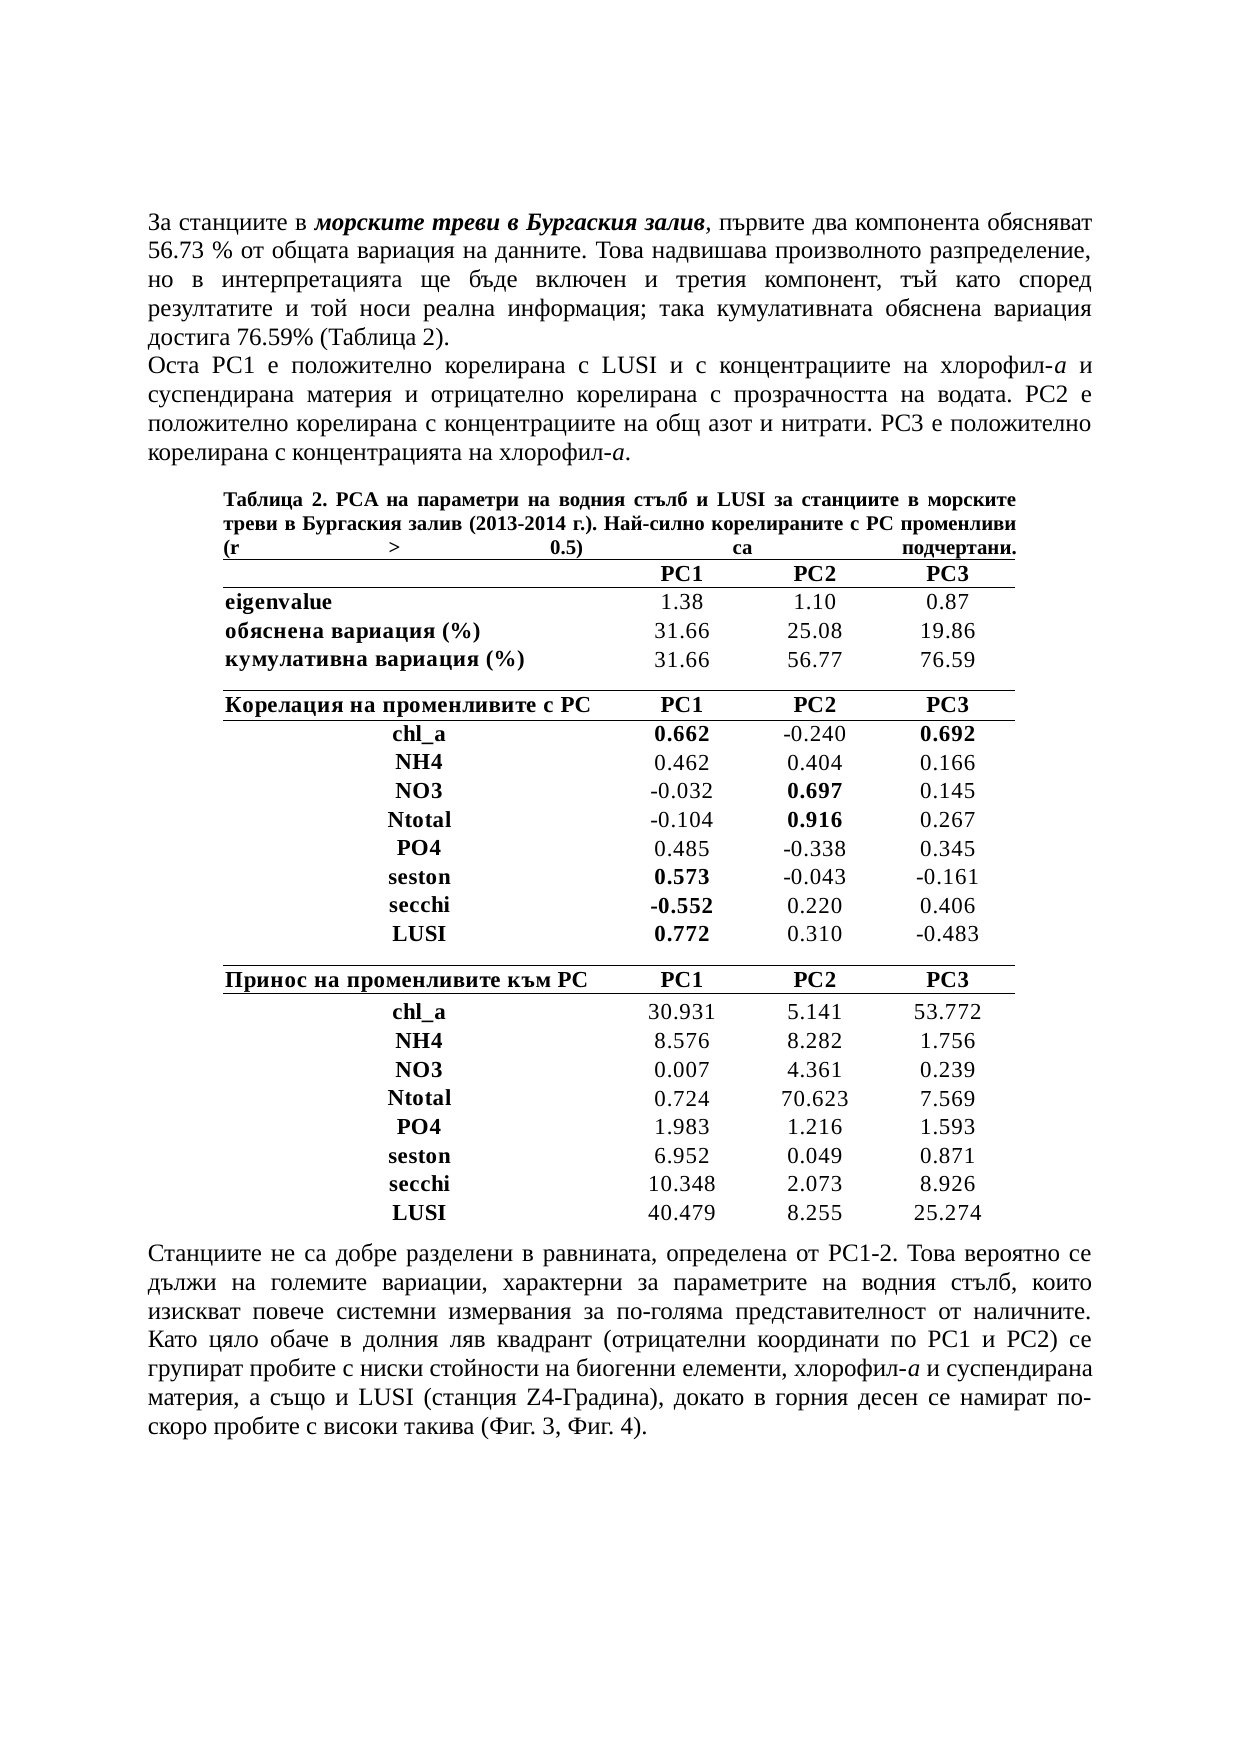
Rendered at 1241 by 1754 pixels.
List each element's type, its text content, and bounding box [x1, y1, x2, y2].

text Станциите не са добре разделени в равнината, определена от PC1-2. Това вероятно се дължи на големите вариации, характерни за параметрите на водния стълб, които изискват повече системни измервания за по-голяма представителност от наличните. Като цяло обаче в долния ляв квадрант (отрицателни координати по PC1 и PC2) се групират пробите с ниски стойности на биогенни елементи, хлорофил-а и суспендирана материя, а също и LUSI (станция Z4-Градина), докато в горния десен се намират по-скоро пробите с високи такива (Фиг. 3, Фиг. 4). [148, 465, 1093, 1439]
text За станциите в морските треви в Бургаския залив, първите два компонента обясняват 56.73 % от общата вариация на данните. Това надвишава произволното разпределение, но в интерпретацията ще бъде включен и третия компонент, тъй като според резултатите и той носи реална информация; така кумулативната обяснена вариация достига 76.59% (Таблица 2). [148, 207, 1093, 350]
text Оста РС1 е положително корелирана с LUSI и с концентрациите на хлорофил-а и суспендирана материя и отрицателно корелирана с прозрачността на водата. PC2 е положително корелирана с концентрациите на общ азот и нитрати. PC3 е положително корелирана с концентрацията на хлорофил-а. [148, 350, 1093, 465]
text Таблица 2. PCA на параметри на водния стълб и LUSI за станциите в морските треви в Бургаския залив (2013-2014 г.). Най-силно корелираните с РС променливи (r > 0.5) са подчертани. [223, 487, 1017, 1229]
